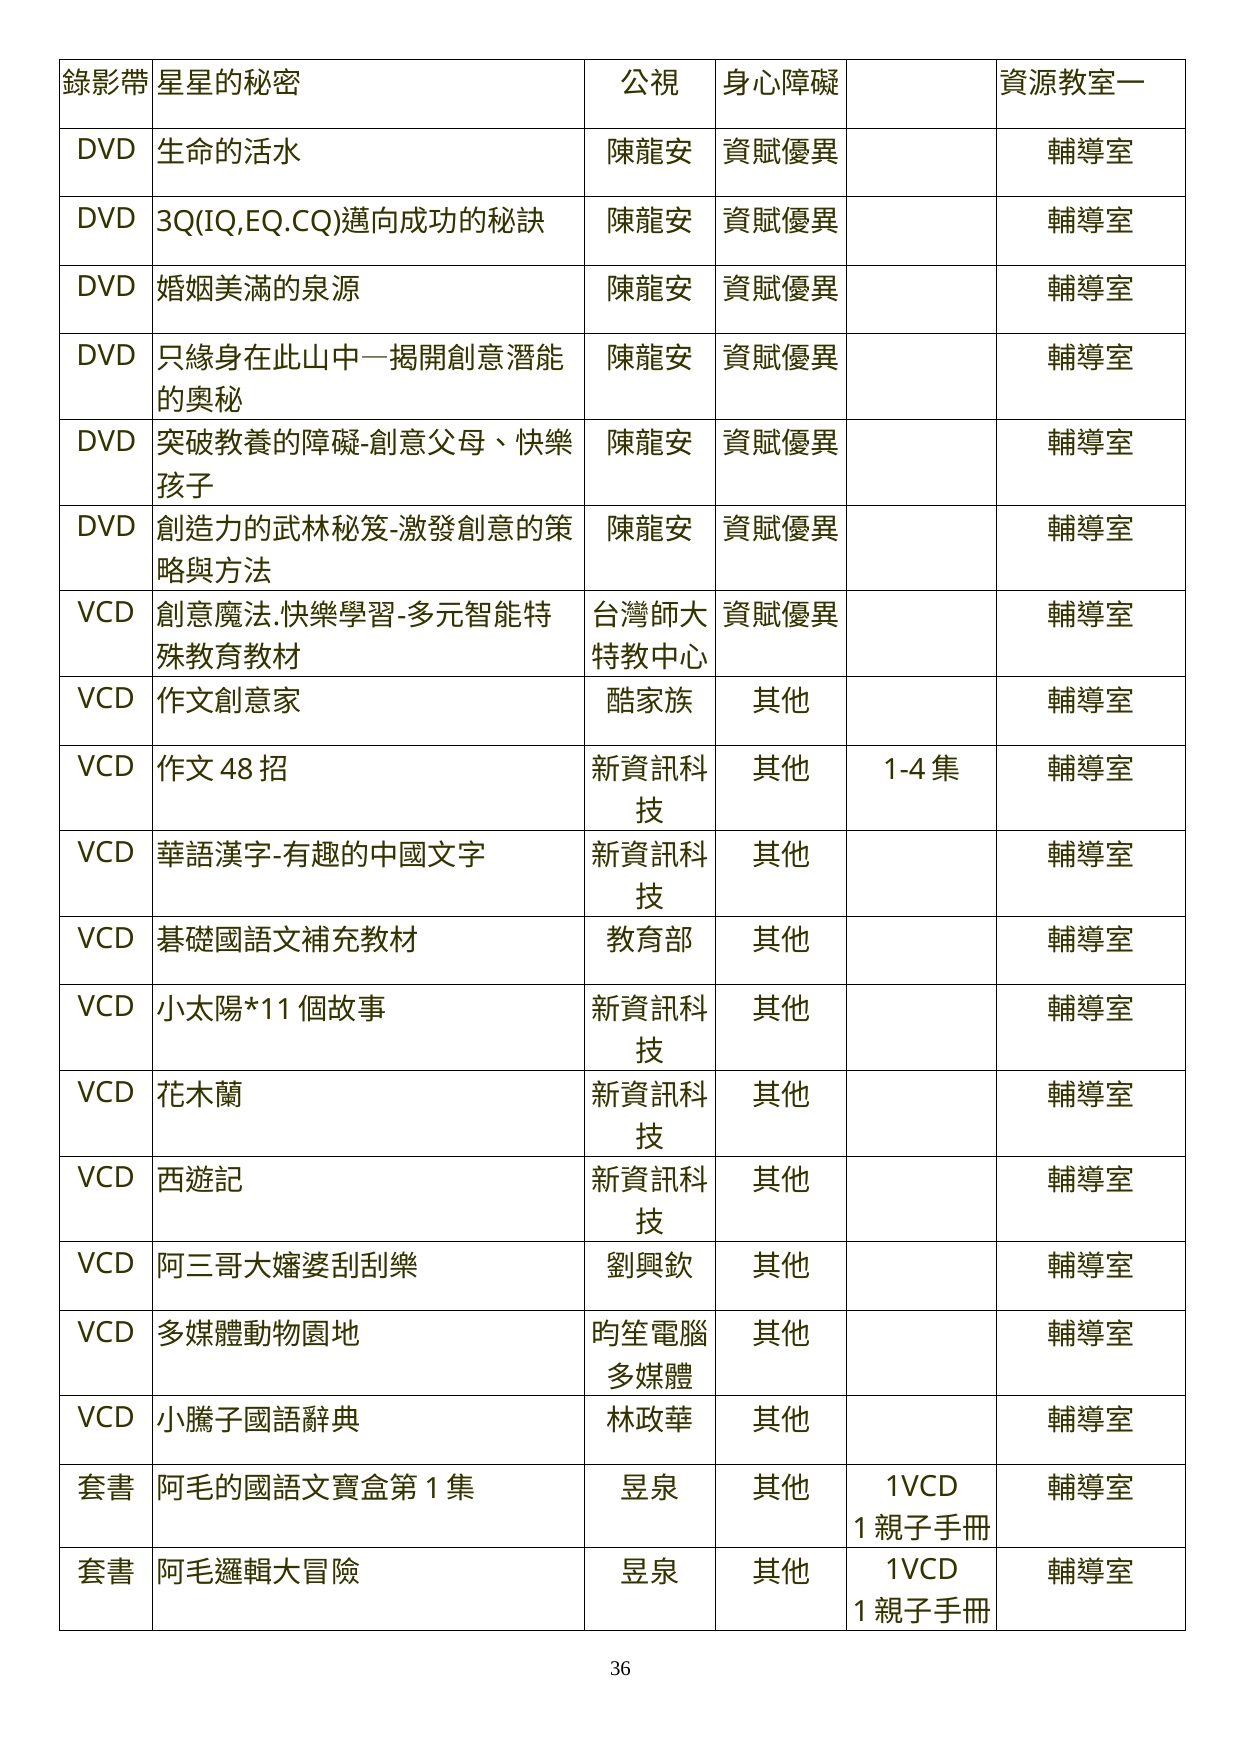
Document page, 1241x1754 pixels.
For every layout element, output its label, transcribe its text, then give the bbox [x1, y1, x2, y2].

table_cell 錄影帶 [60, 60, 152, 128]
table_cell 輔導室 [997, 266, 1185, 333]
table_cell DVD [60, 129, 152, 196]
table_cell 輔導室 [997, 985, 1185, 1070]
table_cell 其他 [716, 1311, 846, 1395]
table_cell VCD [60, 1157, 152, 1241]
table_cell 新資訊科技 [585, 1071, 715, 1156]
table_cell 創意魔法.快樂學習-多元智能特殊教育教材 [153, 591, 584, 676]
table_cell 突破教養的障礙-創意父母、快樂孩子 [153, 420, 584, 504]
table_cell 輔導室 [997, 591, 1185, 676]
table_cell 其他 [716, 1465, 846, 1547]
table_cell VCD [60, 1242, 152, 1310]
table_cell DVD [60, 334, 152, 419]
table_cell 陳龍安 [585, 506, 715, 590]
table_cell 昀笙電腦多媒體 [585, 1311, 715, 1395]
table_cell 昱泉 [585, 1465, 715, 1547]
table_cell 3Q(IQ,EQ.CQ)邁向成功的秘訣 [153, 197, 584, 265]
table_cell 作文48招 [153, 746, 584, 830]
table_cell 陳龍安 [585, 129, 715, 196]
table_cell 只緣身在此山中—揭開創意潛能的奧秘 [153, 334, 584, 419]
table_cell 婚姻美滿的泉源 [153, 266, 584, 333]
table_cell [847, 985, 996, 1070]
table_cell [847, 1157, 996, 1241]
table_cell 阿三哥大嬸婆刮刮樂 [153, 1242, 584, 1310]
table_cell DVD [60, 420, 152, 504]
table_cell 阿毛的國語文寶盒第1集 [153, 1465, 584, 1547]
table_cell 陳龍安 [585, 420, 715, 504]
table_cell 資源教室一 [997, 60, 1185, 128]
table_cell 陳龍安 [585, 197, 715, 265]
table_cell [847, 831, 996, 916]
table_cell 星星的秘密 [153, 60, 584, 128]
table_cell DVD [60, 506, 152, 590]
table_cell 新資訊科技 [585, 746, 715, 830]
table_cell [847, 197, 996, 265]
table_cell 其他 [716, 1396, 846, 1464]
table_cell 花木蘭 [153, 1071, 584, 1156]
table_cell 陳龍安 [585, 334, 715, 419]
table_cell 資賦優異 [716, 506, 846, 590]
table_cell 輔導室 [997, 420, 1185, 504]
table_cell [847, 591, 996, 676]
table_cell 輔導室 [997, 1071, 1185, 1156]
table_cell VCD [60, 1396, 152, 1464]
table_cell 碁礎國語文補充教材 [153, 917, 584, 984]
table_cell 其他 [716, 1548, 846, 1630]
table_cell 小太陽*11個故事 [153, 985, 584, 1070]
table_cell 多媒體動物園地 [153, 1311, 584, 1395]
table_cell 1VCD 1親子手冊 [847, 1465, 996, 1547]
table_cell 1VCD 1親子手冊 [847, 1548, 996, 1630]
table_cell DVD [60, 197, 152, 265]
table_cell 身心障礙 [716, 60, 846, 128]
table_cell 作文創意家 [153, 677, 584, 744]
table_cell 輔導室 [997, 197, 1185, 265]
table_cell 輔導室 [997, 746, 1185, 830]
table_cell 套書 [60, 1465, 152, 1547]
table_cell 小騰子國語辭典 [153, 1396, 584, 1464]
table_cell 新資訊科技 [585, 1157, 715, 1241]
table_cell 其他 [716, 1157, 846, 1241]
table_cell 阿毛邏輯大冒險 [153, 1548, 584, 1630]
table_cell 其他 [716, 831, 846, 916]
table_cell 資賦優異 [716, 334, 846, 419]
table_cell 輔導室 [997, 506, 1185, 590]
table_cell [847, 60, 996, 128]
table_cell 資賦優異 [716, 591, 846, 676]
table_cell 教育部 [585, 917, 715, 984]
table_cell 酷家族 [585, 677, 715, 744]
table_cell 其他 [716, 1242, 846, 1310]
table_cell [847, 1396, 996, 1464]
table_cell 其他 [716, 917, 846, 984]
table_cell 輔導室 [997, 1157, 1185, 1241]
table_cell 昱泉 [585, 1548, 715, 1630]
table_cell 華語漢字-有趣的中國文字 [153, 831, 584, 916]
table_cell [847, 334, 996, 419]
table_cell 劉興欽 [585, 1242, 715, 1310]
table_cell 輔導室 [997, 334, 1185, 419]
table_cell [847, 420, 996, 504]
table_cell 資賦優異 [716, 266, 846, 333]
table_cell 輔導室 [997, 129, 1185, 196]
table_cell [847, 917, 996, 984]
table_cell 其他 [716, 677, 846, 744]
table_cell VCD [60, 985, 152, 1070]
table_cell 資賦優異 [716, 129, 846, 196]
table_cell [847, 266, 996, 333]
table_cell [847, 1311, 996, 1395]
table_cell 套書 [60, 1548, 152, 1630]
table_cell [847, 129, 996, 196]
table_cell 生命的活水 [153, 129, 584, 196]
table_cell 創造力的武林秘笈-激發創意的策略與方法 [153, 506, 584, 590]
table_cell VCD [60, 1071, 152, 1156]
table_cell VCD [60, 677, 152, 744]
table_cell 新資訊科技 [585, 831, 715, 916]
table_cell 公視 [585, 60, 715, 128]
table_cell 輔導室 [997, 1548, 1185, 1630]
table_cell [847, 677, 996, 744]
table_cell 輔導室 [997, 1311, 1185, 1395]
table_cell 新資訊科技 [585, 985, 715, 1070]
table_cell VCD [60, 591, 152, 676]
table_cell 台灣師大特教中心 [585, 591, 715, 676]
table_cell [847, 1242, 996, 1310]
table_cell [847, 506, 996, 590]
table_cell 陳龍安 [585, 266, 715, 333]
table_cell 資賦優異 [716, 420, 846, 504]
table_cell 林政華 [585, 1396, 715, 1464]
table_cell 其他 [716, 985, 846, 1070]
table_cell VCD [60, 831, 152, 916]
table_cell 輔導室 [997, 1396, 1185, 1464]
table_cell VCD [60, 1311, 152, 1395]
table_cell 其他 [716, 1071, 846, 1156]
table_cell 輔導室 [997, 1465, 1185, 1547]
table_cell [847, 1071, 996, 1156]
table_cell 輔導室 [997, 831, 1185, 916]
table_cell 西遊記 [153, 1157, 584, 1241]
table_cell 1-4集 [847, 746, 996, 830]
table_cell 其他 [716, 746, 846, 830]
table_cell 資賦優異 [716, 197, 846, 265]
table_cell VCD [60, 746, 152, 830]
table_cell VCD [60, 917, 152, 984]
table_cell 輔導室 [997, 1242, 1185, 1310]
table_cell 輔導室 [997, 917, 1185, 984]
table_cell 輔導室 [997, 677, 1185, 744]
table_cell DVD [60, 266, 152, 333]
